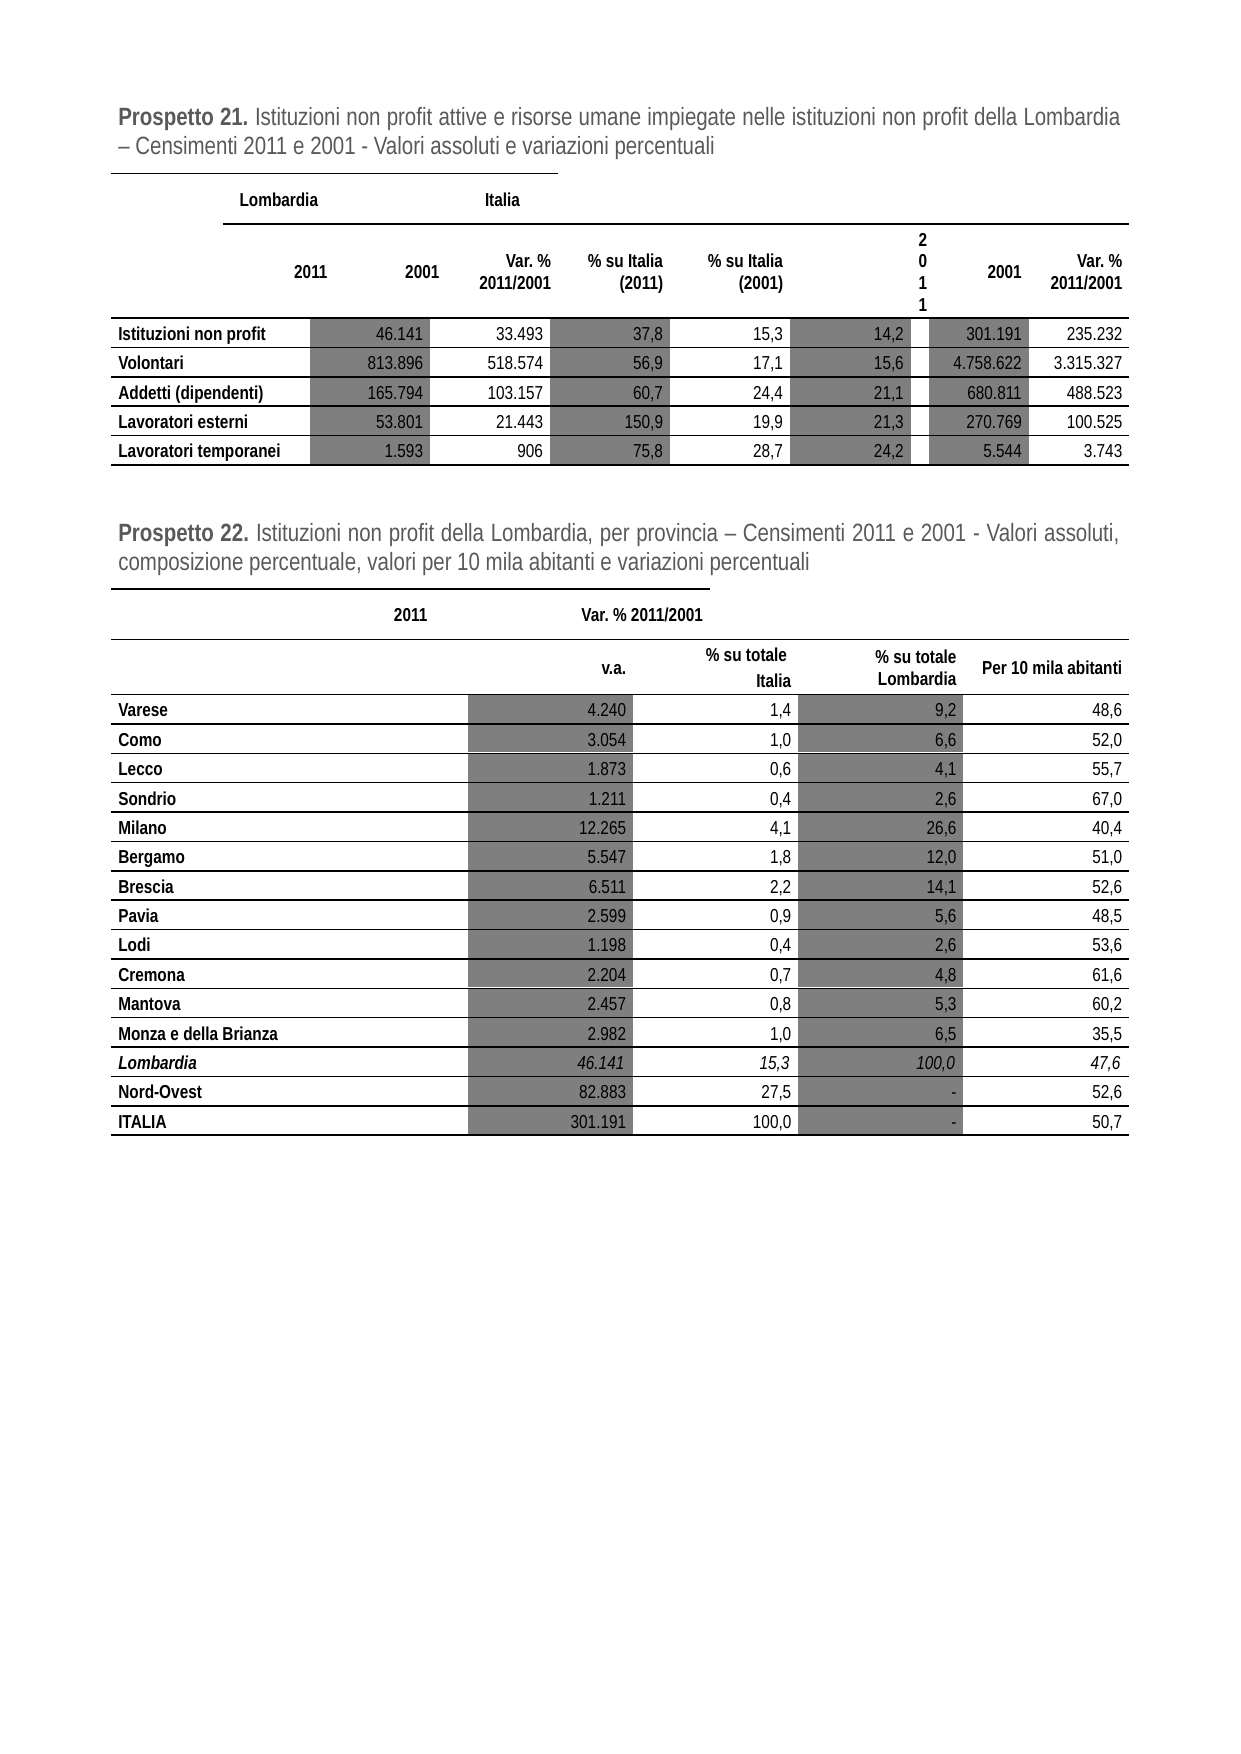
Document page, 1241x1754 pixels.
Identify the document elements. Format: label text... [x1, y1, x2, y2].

table_cell 235.232 [1029, 319, 1129, 347]
table_cell 75,8 [550, 436, 670, 464]
table_header Lombardia [223, 174, 334, 223]
table_cell 52,0 [964, 725, 1129, 752]
table_cell 6,6 [798, 725, 963, 752]
table_cell 488.523 [1029, 378, 1129, 405]
table_cell 813.896 [310, 348, 430, 376]
table_cell 100,0 [633, 1107, 798, 1134]
table_cell % su Italia (2011) [558, 225, 670, 317]
table_cell 2001 [335, 225, 446, 317]
table_cell 0,8 [633, 989, 798, 1017]
table_cell 1.198 [468, 930, 633, 958]
text Prospetto 22. Istituzioni non profit della Lombardia, per provincia – Censimenti 2011 e 2001 - Valori assoluti, composizione percentuale, valori per 10 mila abitanti e variazioni percentuali [118, 518, 1122, 576]
table_cell 4,1 [633, 813, 798, 841]
table_cell 37,8 [550, 319, 670, 347]
table_cell 5,6 [798, 901, 963, 929]
table_cell [911, 348, 929, 376]
table_header Var. % 2011/2001 [510, 590, 710, 638]
table_cell 4.240 [468, 695, 633, 723]
table_cell 53,6 [964, 930, 1129, 958]
table_cell [911, 436, 929, 464]
table_cell Varese [111, 695, 468, 723]
table_cell 2001 [929, 225, 1029, 317]
table_cell 2011 [223, 225, 334, 317]
table_cell 40,4 [964, 813, 1129, 841]
table_cell Lavoratori temporanei [111, 436, 310, 464]
table_cell Mantova [111, 989, 468, 1017]
table_cell 0,4 [633, 783, 798, 811]
table_cell 3.743 [1029, 436, 1129, 464]
table_cell [111, 640, 468, 694]
table_cell 21,1 [790, 378, 911, 405]
table_cell 50,7 [964, 1107, 1129, 1134]
table_cell Var. % 2011/2001 [446, 225, 558, 317]
table_cell 52,6 [964, 1077, 1129, 1105]
table_cell Nord-Ovest [111, 1077, 468, 1105]
table_cell Addetti (dipendenti) [111, 378, 310, 405]
table_cell 1.211 [468, 783, 633, 811]
table_cell 0,6 [633, 754, 798, 782]
table_cell 17,1 [670, 348, 790, 376]
table_header 2011 [311, 590, 510, 638]
table_header [335, 174, 446, 223]
table_cell [911, 319, 929, 347]
table_cell 52,6 [964, 872, 1129, 899]
table_cell 46.141 [310, 319, 430, 347]
table_cell 48,5 [964, 901, 1129, 929]
table_cell 1,8 [633, 842, 798, 870]
table_cell 27,5 [633, 1077, 798, 1105]
table_cell % su totale Italia [633, 640, 798, 694]
table_cell Como [111, 725, 468, 752]
table_cell 2.599 [468, 901, 633, 929]
table_cell 103.157 [430, 378, 550, 405]
table_cell 301.191 [468, 1107, 633, 1134]
table_cell 301.191 [929, 319, 1029, 347]
table_cell 3.315.327 [1029, 348, 1129, 376]
table_cell [911, 378, 929, 405]
table_cell 14,1 [798, 872, 963, 899]
table_cell 33.493 [430, 319, 550, 347]
table_cell 2,6 [798, 930, 963, 958]
table_cell 270.769 [929, 407, 1029, 435]
table_cell 5.547 [468, 842, 633, 870]
table_cell 2.982 [468, 1018, 633, 1046]
table_cell 15,3 [633, 1048, 798, 1076]
table_cell 14,2 [790, 319, 911, 347]
table_cell 15,3 [670, 319, 790, 347]
table_cell 0,4 [633, 930, 798, 958]
table_cell [911, 407, 929, 435]
table_cell 60,7 [550, 378, 670, 405]
table_cell Lavoratori esterni [111, 407, 310, 435]
table_cell 56,9 [550, 348, 670, 376]
table_cell 61,6 [964, 960, 1129, 987]
table_cell 12.265 [468, 813, 633, 841]
table_cell 4.758.622 [929, 348, 1029, 376]
table_cell 28,7 [670, 436, 790, 464]
table_cell 150,9 [550, 407, 670, 435]
table_cell 55,7 [964, 754, 1129, 782]
table_header [111, 590, 311, 638]
table_cell Var. % 2011/2001 [1029, 225, 1129, 317]
table_cell 165.794 [310, 378, 430, 405]
table_cell 906 [430, 436, 550, 464]
table_cell - [798, 1107, 963, 1134]
table_cell 9,2 [798, 695, 963, 723]
table_cell - [798, 1077, 963, 1105]
table_cell 60,2 [964, 989, 1129, 1017]
table_cell 48,6 [964, 695, 1129, 723]
table_cell 6.511 [468, 872, 633, 899]
table_cell 82.883 [468, 1077, 633, 1105]
table_cell 46.141 [468, 1048, 633, 1076]
table_header Italia [446, 174, 558, 223]
table_cell 1,0 [633, 1018, 798, 1046]
table_cell 12,0 [798, 842, 963, 870]
table_cell Pavia [111, 901, 468, 929]
table_cell 2011 [911, 225, 929, 317]
table_cell 2,2 [633, 872, 798, 899]
table_cell ITALIA [111, 1107, 468, 1134]
table_cell Lombardia [111, 1048, 468, 1076]
table_cell 1,4 [633, 695, 798, 723]
table_cell 1.873 [468, 754, 633, 782]
table_cell Monza e della Brianza [111, 1018, 468, 1046]
table_cell 518.574 [430, 348, 550, 376]
table_cell 35,5 [964, 1018, 1129, 1046]
table_cell Lecco [111, 754, 468, 782]
table_cell Volontari [111, 348, 310, 376]
table_cell 680.811 [929, 378, 1029, 405]
table_cell 26,6 [798, 813, 963, 841]
table_cell 24,2 [790, 436, 911, 464]
table_cell 1.593 [310, 436, 430, 464]
table_cell Per 10 mila abitanti [964, 640, 1129, 694]
table_cell 3.054 [468, 725, 633, 752]
table_cell 100,0 [798, 1048, 963, 1076]
table_cell 2,6 [798, 783, 963, 811]
table_cell 53.801 [310, 407, 430, 435]
table_cell Istituzioni non profit [111, 319, 310, 347]
table_header [111, 174, 223, 317]
table_cell [790, 225, 911, 317]
table_cell 0,9 [633, 901, 798, 929]
table_cell 51,0 [964, 842, 1129, 870]
text Prospetto 21. Istituzioni non profit attive e risorse umane impiegate nelle istituzioni non profit della Lombardia – Censimenti 2011 e 2001 - Valori assoluti e variazioni percentuali [118, 102, 1122, 160]
table_cell 19,9 [670, 407, 790, 435]
table_cell Bergamo [111, 842, 468, 870]
table_cell Sondrio [111, 783, 468, 811]
table_cell % su totale Lombardia [798, 640, 963, 694]
table_cell 2.204 [468, 960, 633, 987]
table_cell Brescia [111, 872, 468, 899]
table_cell 2.457 [468, 989, 633, 1017]
table_cell 24,4 [670, 378, 790, 405]
table_cell 100.525 [1029, 407, 1129, 435]
table_cell Lodi [111, 930, 468, 958]
table_cell 5,3 [798, 989, 963, 1017]
table_cell Cremona [111, 960, 468, 987]
table_cell 5.544 [929, 436, 1029, 464]
table_cell 4,1 [798, 754, 963, 782]
table_cell 6,5 [798, 1018, 963, 1046]
table_cell 47,6 [964, 1048, 1129, 1076]
table_cell v.a. [468, 640, 633, 694]
table_cell 21,3 [790, 407, 911, 435]
table_cell 1,0 [633, 725, 798, 752]
table_cell Milano [111, 813, 468, 841]
table_cell 21.443 [430, 407, 550, 435]
table_cell 4,8 [798, 960, 963, 987]
table_cell 67,0 [964, 783, 1129, 811]
table_cell % su Italia (2001) [670, 225, 790, 317]
table_cell 15,6 [790, 348, 911, 376]
table_cell 0,7 [633, 960, 798, 987]
